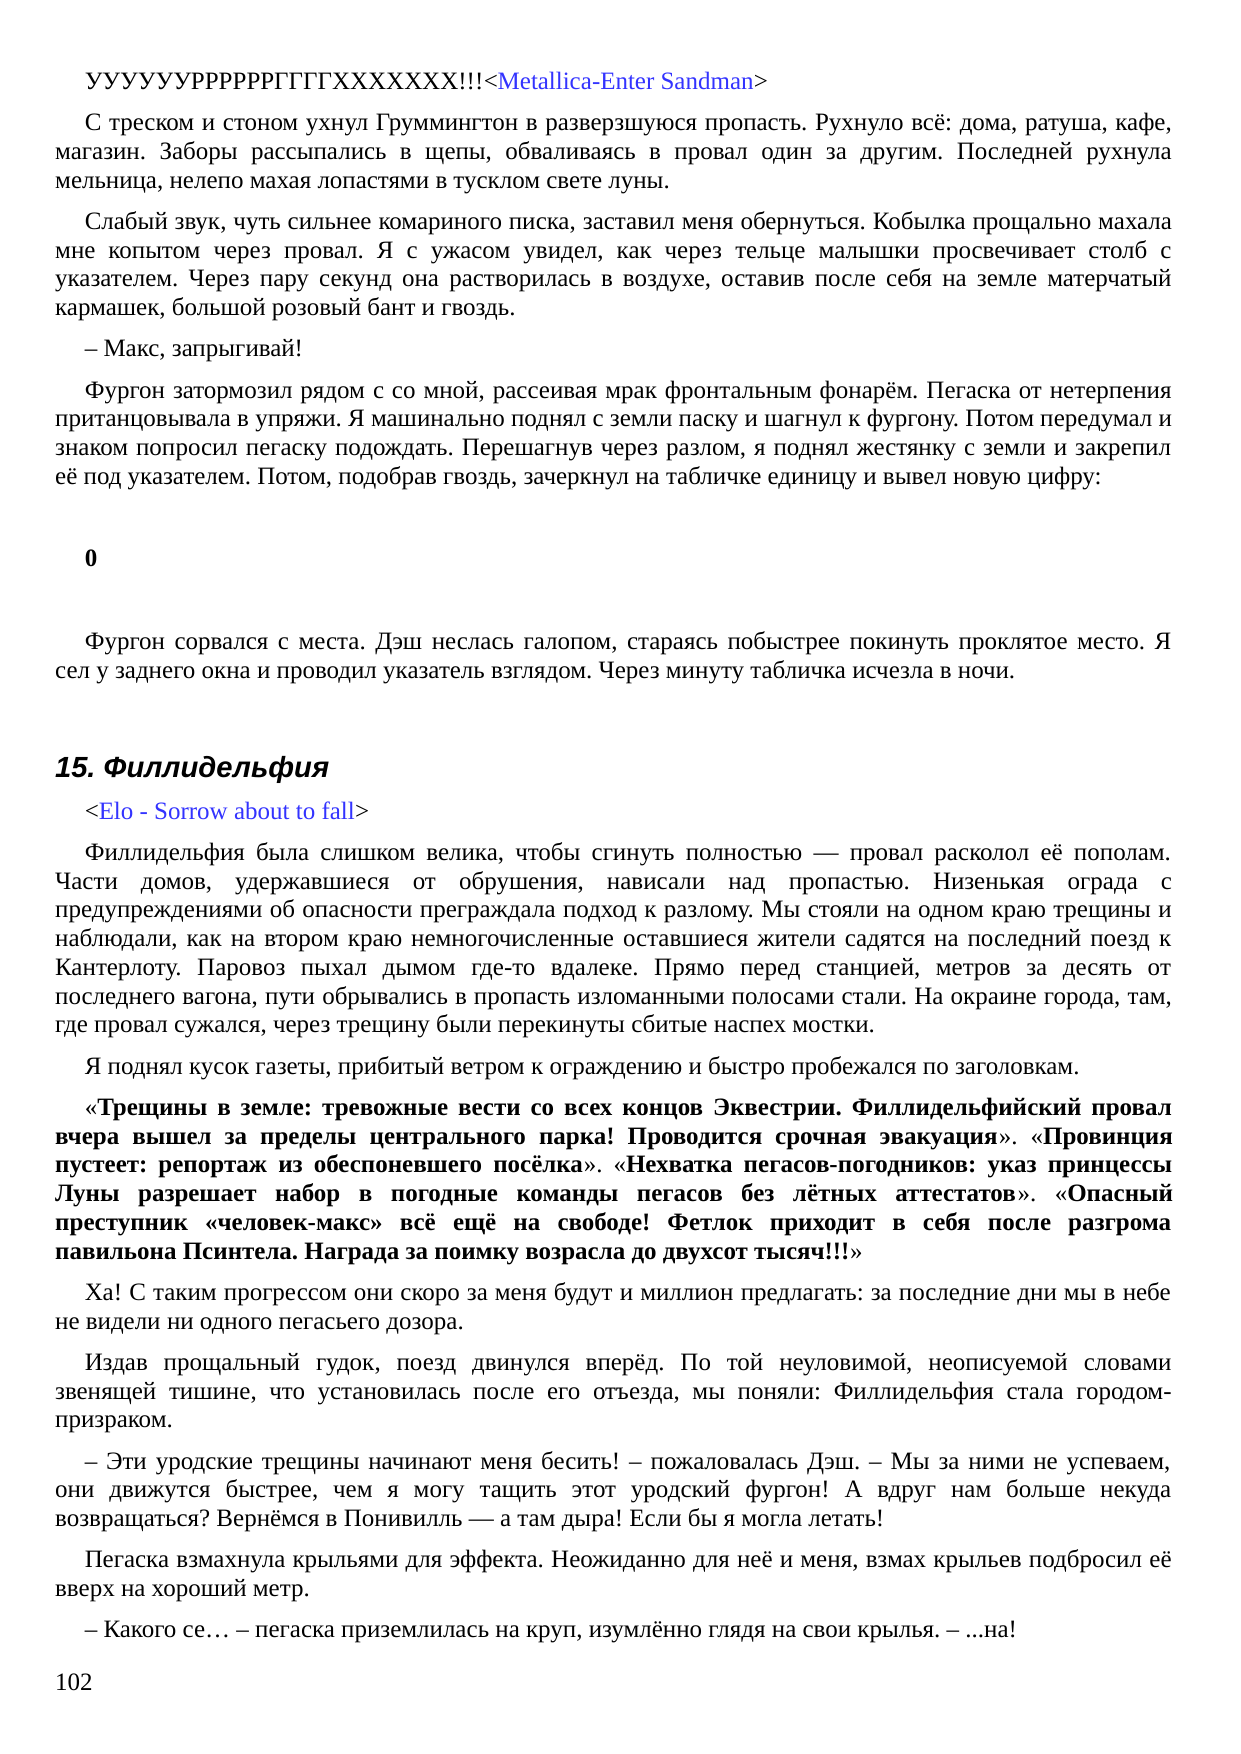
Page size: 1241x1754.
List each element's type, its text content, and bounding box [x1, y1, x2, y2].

text Пегаска взмахнула крыльями для эффекта. Неожиданно для неё и меня, взмах крыльев подбросил её вверх на хороший метр. [55, 1544, 1173, 1602]
text УУУУУУРРРРРРГГГГХХХХХХХ!!!<Metallica-Enter Sandman> [55, 66, 1173, 95]
text – Эти уродские трещины начинают меня бесить! – пожаловалась Дэш. – Мы за ними не успеваем, они движутся быстрее, чем я могу тащить этот уродский фургон! А вдруг нам больше некуда возвращаться? Вернёмся в Понивилль — а там дыра! Если бы я могла летать! [55, 1446, 1173, 1532]
text Фургон сорвался с места. Дэш неслась галопом, стараясь побыстрее покинуть проклятое место. Я сел у заднего окна и проводил указатель взглядом. Через минуту табличка исчезла в ночи. [55, 626, 1173, 683]
text <Elo - Sorrow about to fall> [55, 796, 1173, 824]
text «Трещины в земле: тревожные вести со всех концов Эквестрии. Филлидельфийский провал вчера вышел за пределы центрального парка! Проводится срочная эвакуация». «Провинция пустеет: репортаж из обеспоневшего посёлка». «Нехватка пегасов-погодников: указ принцессы Луны разрешает набор в погодные команды пегасов без лётных аттестатов». «Опасный преступник «человек-макс» всё ещё на свободе! Фетлок приходит в себя после разгрома павильона Псинтела. Награда за поимку возрасла до двухсот тысяч!!!» [55, 1092, 1173, 1264]
text Фургон затормозил рядом с со мной, рассеивая мрак фронтальным фонарём. Пегаска от нетерпения пританцовывала в упряжи. Я машинально поднял с земли паску и шагнул к фургону. Потом передумал и знаком попросил пегаску подождать. Перешагнув через разлом, я поднял жестянку с земли и закрепил её под указателем. Потом, подобрав гвоздь, зачеркнул на табличке единицу и вывел новую цифру: [55, 375, 1173, 490]
text С треском и стоном ухнул Груммингтон в разверзшуюся пропасть. Рухнуло всё: дома, ратуша, кафе, магазин. Заборы рассыпались в щепы, обваливаясь в провал один за другим. Последней рухнула мельница, нелепо махая лопастями в тусклом свете луны. [55, 107, 1173, 193]
text – Какого се… – пегаска приземлилась на круп, изумлённо глядя на свои крылья. – ...на! [55, 1614, 1173, 1643]
text Слабый звук, чуть сильнее комариного писка, заставил меня обернуться. Кобылка прощально махала мне копытом через провал. Я с ужасом увидел, как через тельце малышки просвечивает столб с указателем. Через пару секунд она растворилась в воздухе, оставив после себя на земле матерчатый кармашек, большой розовый бант и гвоздь. [55, 206, 1173, 321]
subtitle 15. Филлидельфия [55, 750, 1173, 783]
text Издав прощальный гудок, поезд двинулся вперёд. По той неуловимой, неописуемой словами звенящей тишине, что установилась после его отъезда, мы поняли: Филлидельфия стала городом-призраком. [55, 1347, 1173, 1433]
text Я поднял кусок газеты, прибитый ветром к ограждению и быстро пробежался по заголовкам. [55, 1051, 1173, 1079]
text Филлидельфия была слишком велика, чтобы сгинуть полностью — провал расколол её пополам. Части домов, удержавшиеся от обрушения, нависали над пропастью. Низенькая ограда с предупреждениями об опасности преграждала подход к разлому. Мы стояли на одном краю трещины и наблюдали, как на втором краю немногочисленные оставшиеся жители садятся на последний поезд к Кантерлоту. Паровоз пыхал дымом где-то вдалеке. Прямо перед станцией, метров за десять от последнего вагона, пути обрывались в пропасть изломанными полосами стали. На окраине города, там, где провал сужался, через трещину были перекинуты сбитые наспех мостки. [55, 837, 1173, 1038]
text 0 [55, 543, 1173, 572]
text Ха! С таким прогрессом они скоро за меня будут и миллион предлагать: за последние дни мы в небе не видели ни одного пегасьего дозора. [55, 1277, 1173, 1334]
text – Макс, запрыгивай! [55, 333, 1173, 362]
